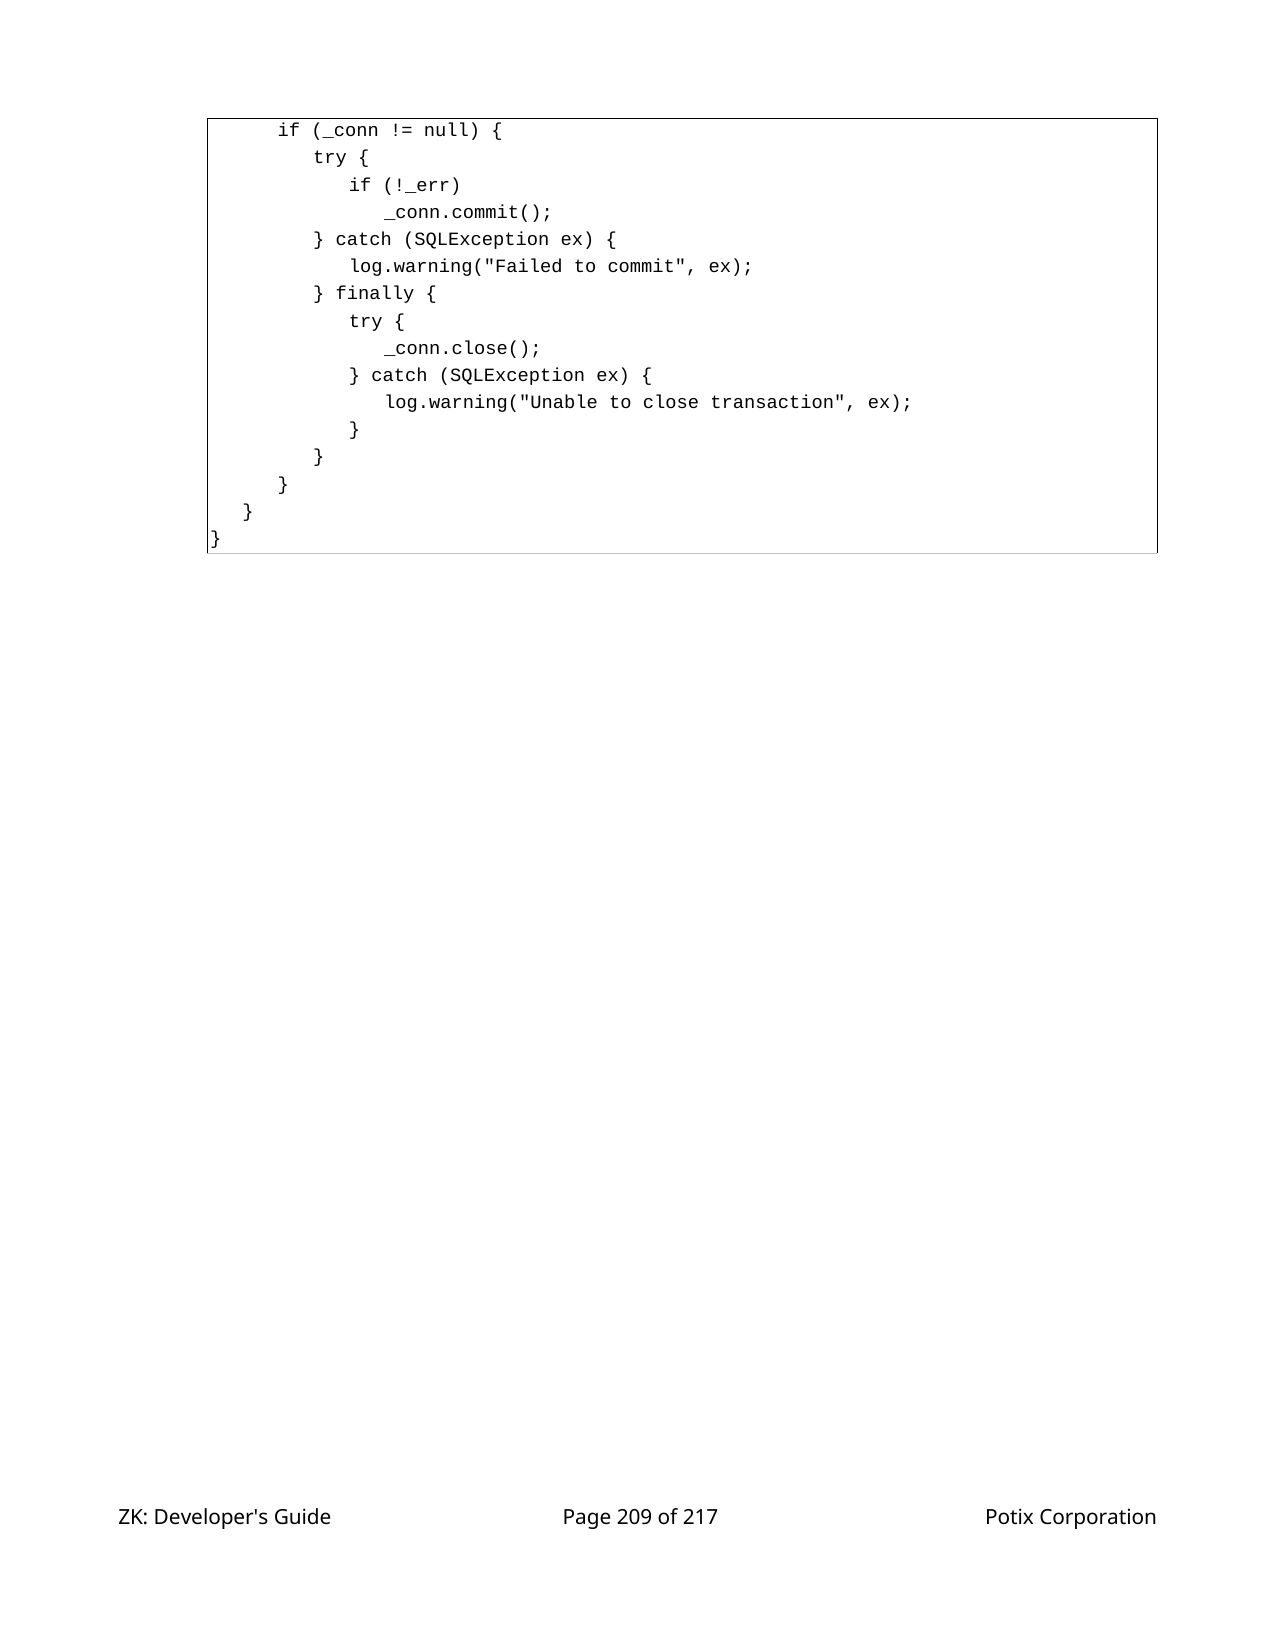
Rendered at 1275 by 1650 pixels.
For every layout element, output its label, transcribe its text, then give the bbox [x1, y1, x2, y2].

text if (!_err) [208, 172, 1157, 197]
text } [208, 444, 1157, 469]
text } [208, 472, 1157, 496]
text } [208, 526, 1157, 553]
text try { [208, 308, 1157, 333]
text log.warning("Failed to commit", ex); [208, 254, 1157, 278]
text } catch (SQLException ex) { [208, 363, 1157, 387]
text _conn.close(); [208, 336, 1157, 360]
text } catch (SQLException ex) { [208, 227, 1157, 251]
text if (_conn != null) { [208, 119, 1157, 142]
text } [208, 417, 1157, 441]
text } [208, 499, 1157, 523]
text log.warning("Unable to close transaction", ex); [208, 390, 1157, 414]
text _conn.commit(); [208, 200, 1157, 224]
text } finally { [208, 281, 1157, 306]
text try { [208, 145, 1157, 169]
